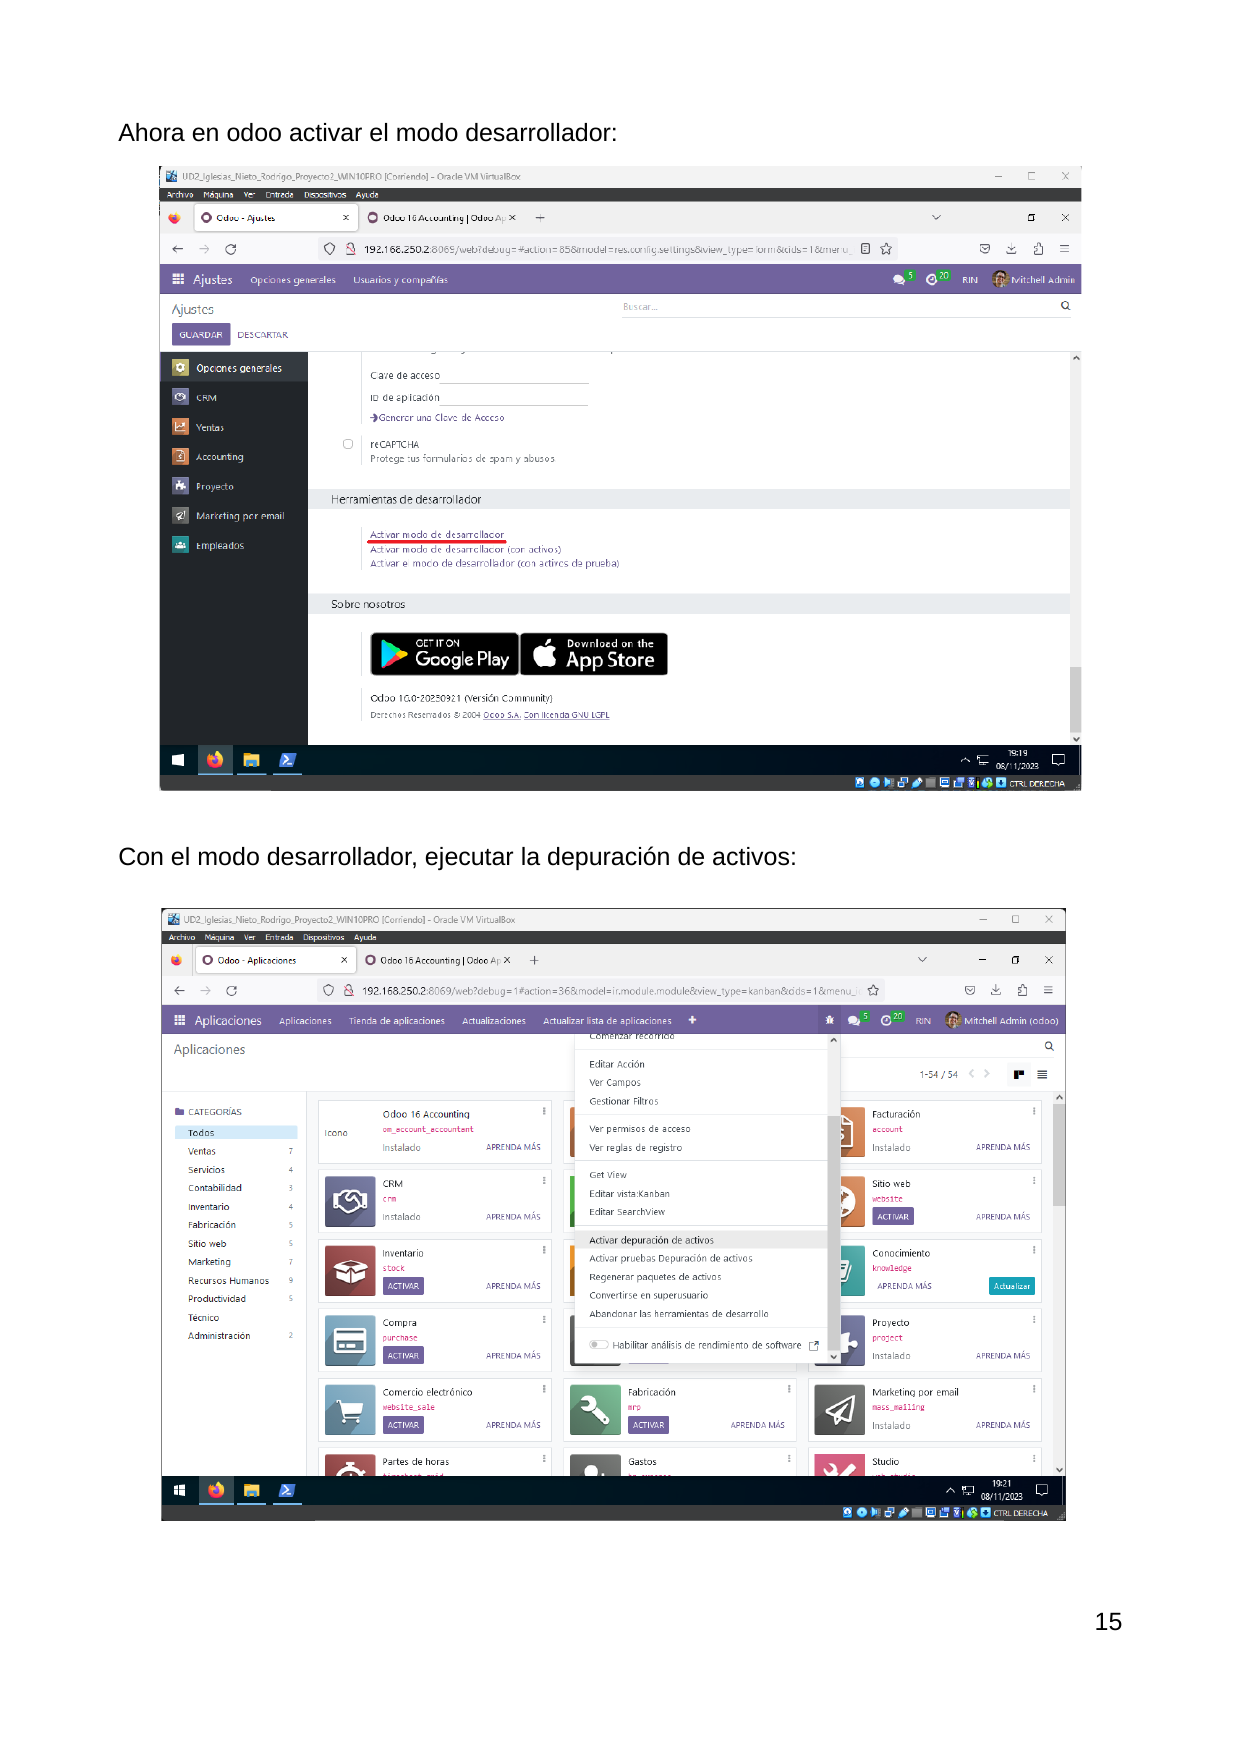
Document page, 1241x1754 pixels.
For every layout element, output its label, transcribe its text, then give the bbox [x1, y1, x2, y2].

picture [161, 908, 1066, 1521]
text Con el modo desarrollador, ejecutar la depuración de activos: [118, 842, 1122, 871]
text Ahora en odoo activar el modo desarrollador: [118, 118, 1122, 147]
picture [159, 166, 1082, 791]
